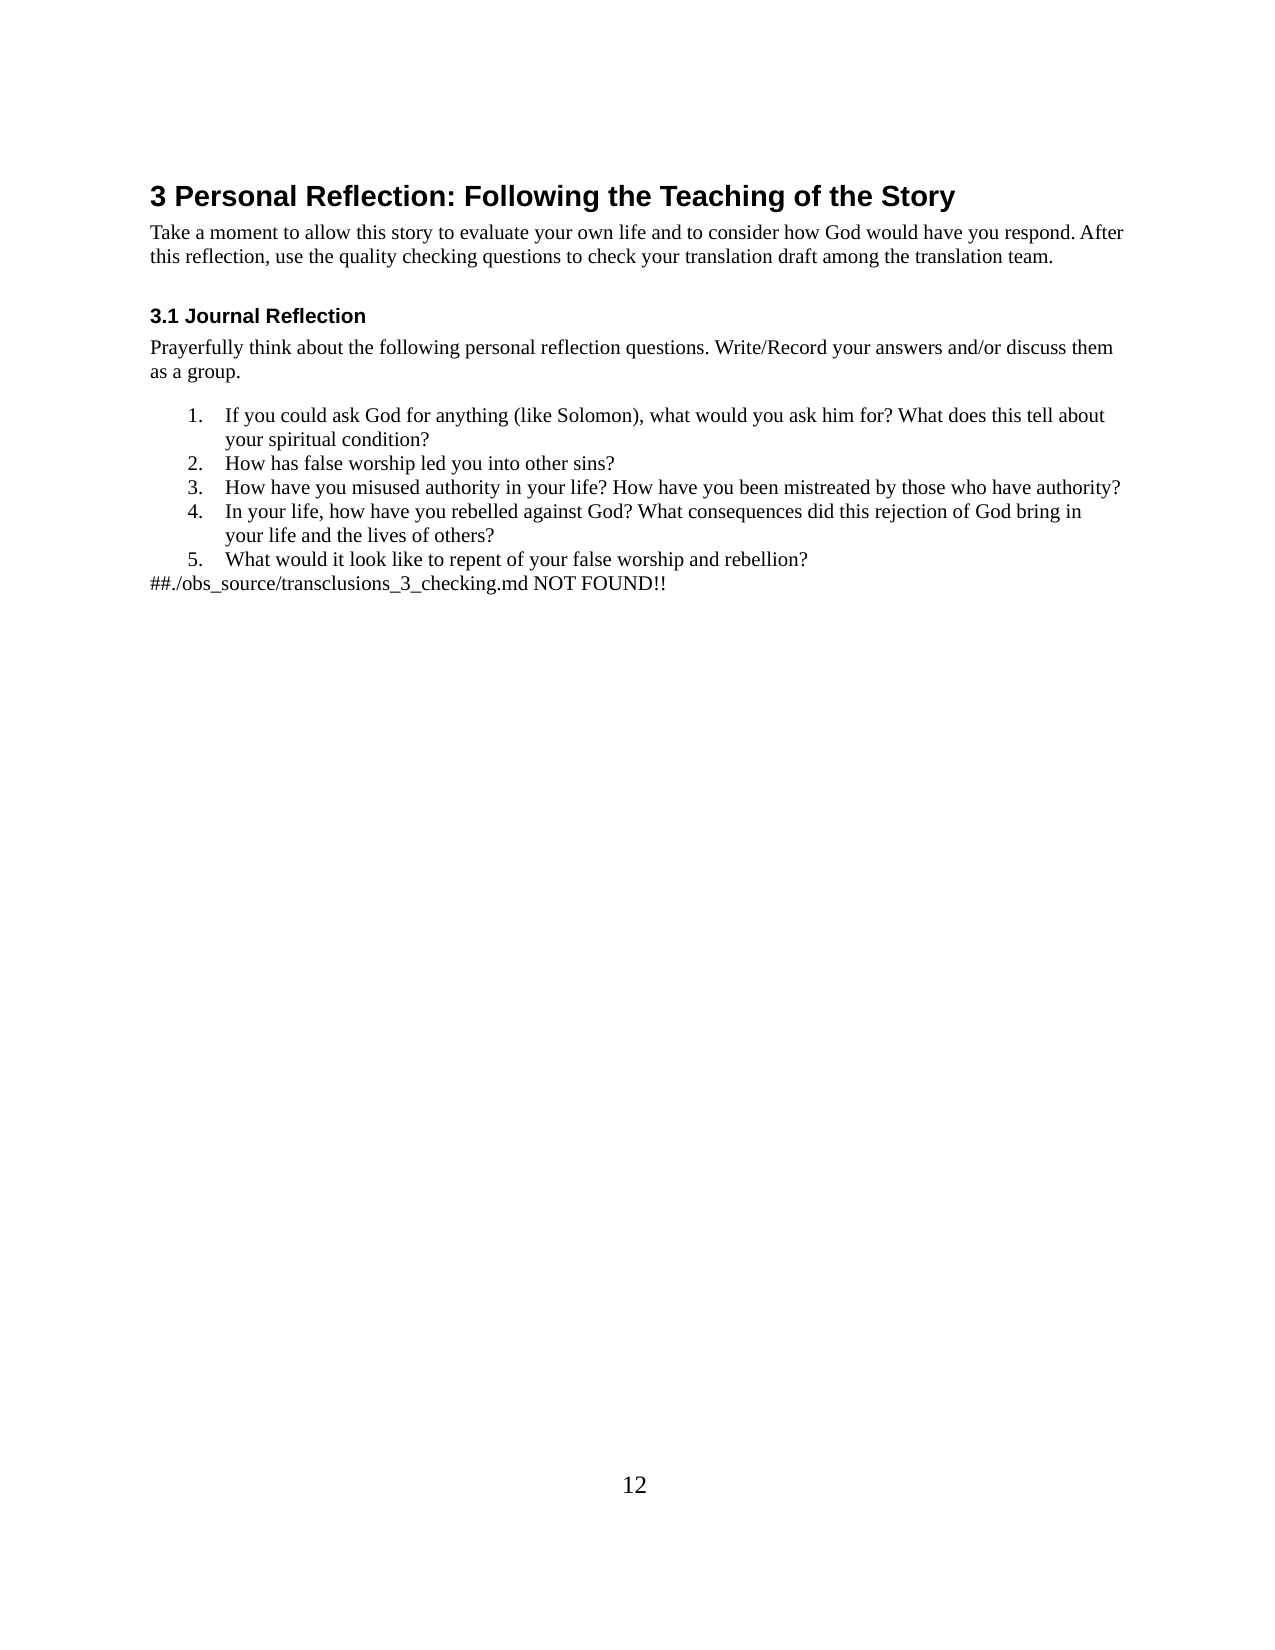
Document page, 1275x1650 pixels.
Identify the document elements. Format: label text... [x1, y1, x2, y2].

text ##./obs_source/transclusions_3_checking.md NOT FOUND!! [150, 571, 1125, 595]
list In your life, how have you rebelled against God? What consequences did this rejection of God bring in your life and the lives of others? [187, 499, 1125, 547]
list How have you misused authority in your life? How have you been mistreated by those who have authority? [187, 475, 1125, 499]
subtitle 3 Personal Reflection: Following the Teaching of the Story [150, 179, 1125, 212]
list How has false worship led you into other sins? [187, 451, 1125, 475]
subtitle 3.1 Journal Reflection [150, 304, 1125, 328]
list If you could ask God for anything (like Solomon), what would you ask him for? What does this tell about your spiritual condition? [187, 403, 1125, 451]
text Prayerfully think about the following personal reflection questions. Write/Record your answers and/or discuss them as a group. [150, 335, 1125, 383]
list What would it look like to repent of your false worship and rebellion? [187, 547, 1125, 571]
text Take a moment to allow this story to evaluate your own life and to consider how God would have you respond. After this reflection, use the quality checking questions to check your translation draft among the translation team. [150, 220, 1125, 268]
